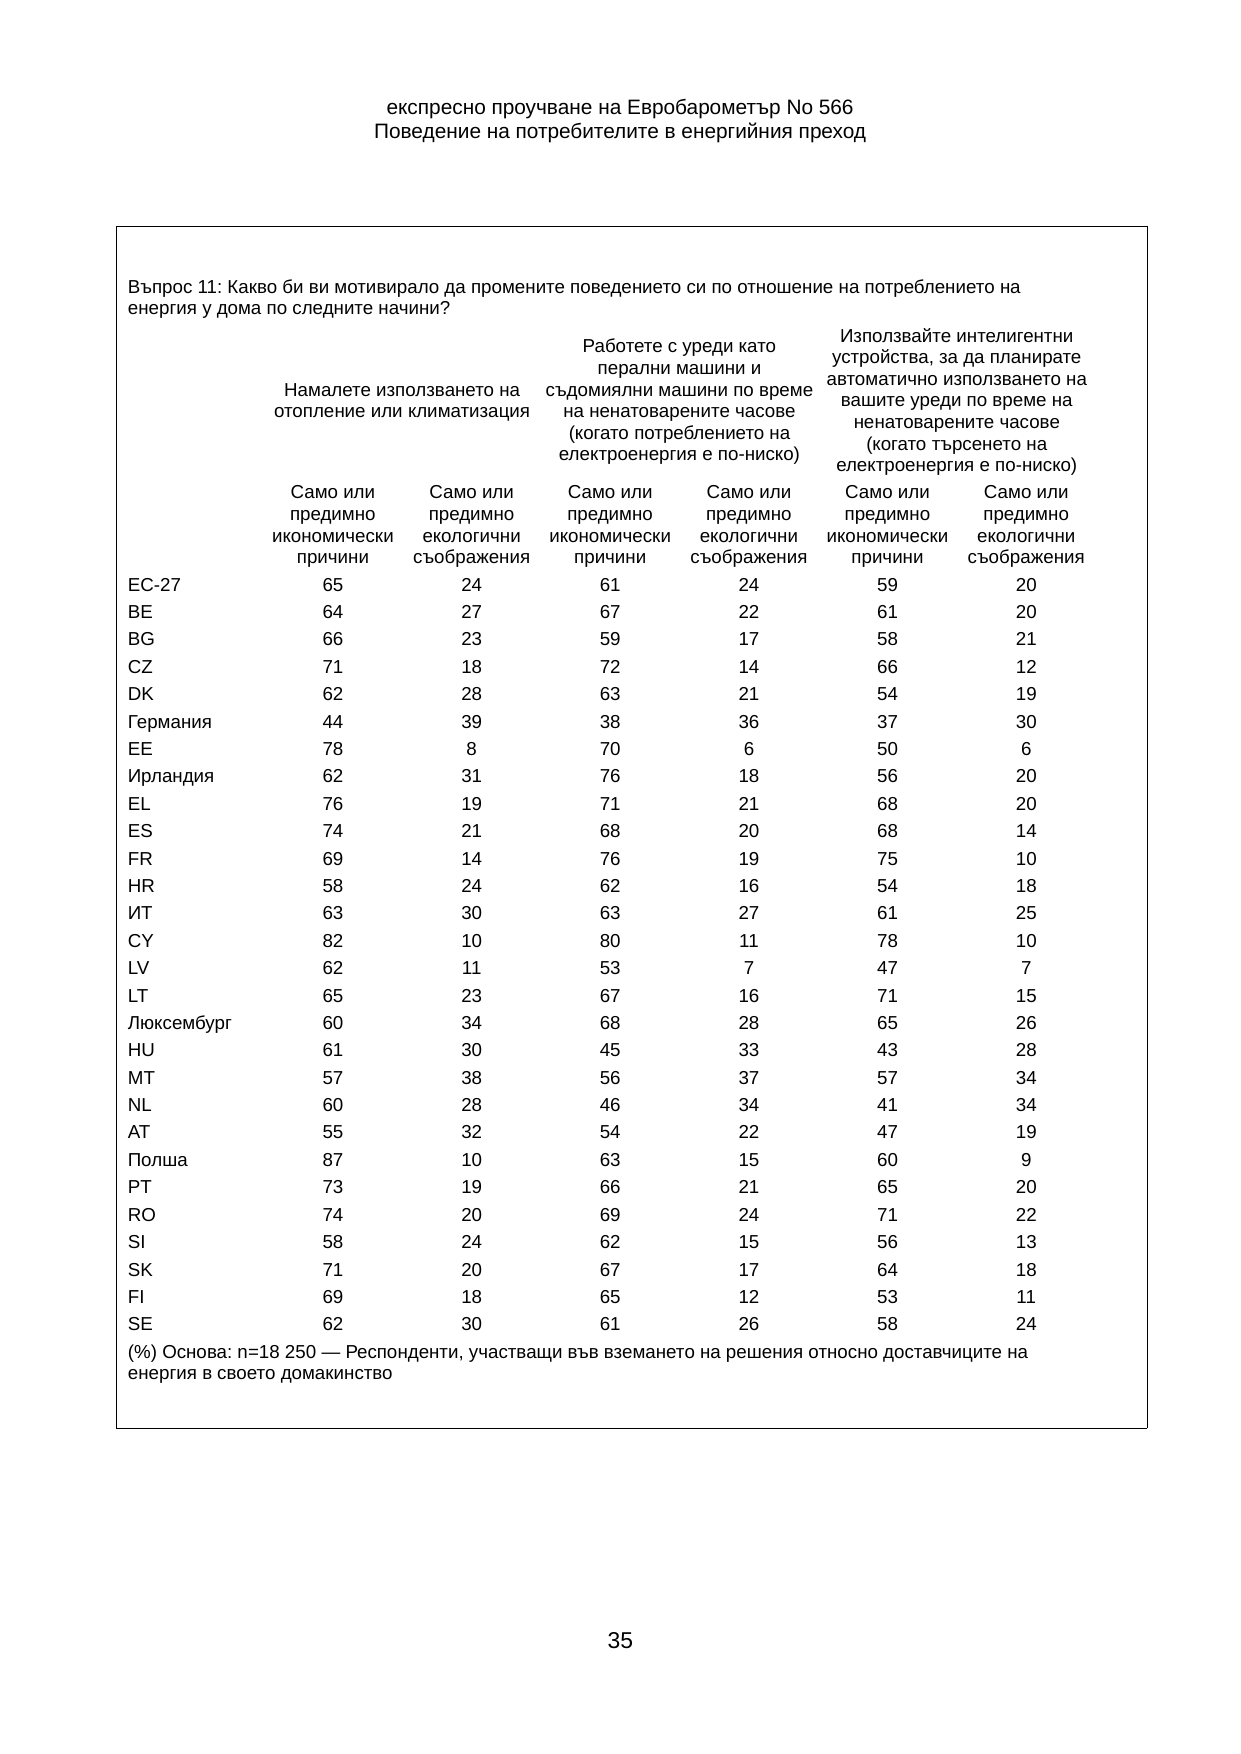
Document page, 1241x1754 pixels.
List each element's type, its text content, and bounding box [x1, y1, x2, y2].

table_cell 15 [957, 981, 1095, 1009]
table_cell 76 [541, 762, 679, 790]
table_cell 30 [402, 899, 541, 927]
table_cell 11 [679, 927, 818, 954]
table_cell 63 [541, 899, 679, 927]
table_cell 21 [679, 1173, 818, 1201]
table_cell 68 [541, 1009, 679, 1036]
table_cell 41 [818, 1091, 957, 1118]
table_cell 66 [263, 625, 402, 653]
table_cell 71 [541, 790, 679, 817]
table_cell LT [125, 981, 263, 1009]
table_cell 71 [818, 981, 957, 1009]
table_cell RO [125, 1201, 263, 1228]
table_cell 69 [263, 1283, 402, 1310]
table_cell 28 [679, 1009, 818, 1036]
table_cell 66 [541, 1173, 679, 1201]
table_cell 76 [263, 790, 402, 817]
table_cell 67 [541, 981, 679, 1009]
table_cell Използвайте интелигентни устройства, за да планирате автоматично използването на вашите уреди по време на ненатоварените часове (когато търсенето на електроенергия е по-ниско) [818, 322, 1095, 478]
table_cell EL [125, 790, 263, 817]
table_cell 19 [957, 1119, 1095, 1146]
table_cell 71 [263, 653, 402, 680]
table_cell 69 [541, 1201, 679, 1228]
table_cell PT [125, 1173, 263, 1201]
table_cell 24 [402, 571, 541, 598]
table_cell 10 [402, 927, 541, 954]
table_cell 53 [818, 1283, 957, 1310]
table_cell 47 [818, 954, 957, 981]
table_cell Германия [125, 708, 263, 735]
table_cell 72 [541, 653, 679, 680]
table_cell 34 [402, 1009, 541, 1036]
table_cell 16 [679, 981, 818, 1009]
table_cell 43 [818, 1036, 957, 1064]
table_cell 20 [957, 790, 1095, 817]
table_cell 20 [679, 817, 818, 844]
table_cell 18 [402, 1283, 541, 1310]
table_cell 12 [957, 653, 1095, 680]
table_cell 63 [541, 680, 679, 707]
table_cell 24 [402, 1228, 541, 1255]
table_cell 24 [957, 1310, 1095, 1338]
table_cell 30 [402, 1036, 541, 1064]
table_cell 22 [957, 1201, 1095, 1228]
table_cell 9 [957, 1146, 1095, 1173]
table_cell 28 [957, 1036, 1095, 1064]
table_cell 56 [541, 1064, 679, 1091]
table_cell 36 [679, 708, 818, 735]
table_cell 67 [541, 1255, 679, 1283]
table_cell 15 [679, 1146, 818, 1173]
table_cell 26 [957, 1009, 1095, 1036]
table_cell 15 [679, 1228, 818, 1255]
table_cell 10 [402, 1146, 541, 1173]
table_cell 63 [541, 1146, 679, 1173]
table_cell Само или предимно екологични съображения [679, 479, 818, 571]
table_cell 21 [679, 790, 818, 817]
table_cell 23 [402, 981, 541, 1009]
table_cell Люксембург [125, 1009, 263, 1036]
table_cell 16 [679, 872, 818, 899]
table_cell 58 [818, 1310, 957, 1338]
table_cell 31 [402, 762, 541, 790]
table_cell 68 [541, 817, 679, 844]
table_cell 54 [818, 872, 957, 899]
table_cell Само или предимно икономически причини [263, 479, 402, 571]
table_cell Само или предимно екологични съображения [957, 479, 1095, 571]
table_cell 27 [402, 598, 541, 625]
table_cell 61 [263, 1036, 402, 1064]
table_cell 61 [541, 571, 679, 598]
table_cell 66 [818, 653, 957, 680]
table_cell 70 [541, 735, 679, 762]
table_cell AT [125, 1119, 263, 1146]
table_cell 24 [679, 571, 818, 598]
table_cell 7 [679, 954, 818, 981]
table_cell 73 [263, 1173, 402, 1201]
table_cell 68 [818, 817, 957, 844]
table_cell 71 [263, 1255, 402, 1283]
table_cell 76 [541, 845, 679, 872]
table_cell Само или предимно икономически причини [541, 479, 679, 571]
table_cell 6 [957, 735, 1095, 762]
table_cell 39 [402, 708, 541, 735]
table_cell ЕС-27 [125, 571, 263, 598]
table_cell 60 [263, 1091, 402, 1118]
table_cell 6 [679, 735, 818, 762]
table_cell 10 [957, 927, 1095, 954]
table_cell 60 [818, 1146, 957, 1173]
table_cell CZ [125, 653, 263, 680]
table_cell HR [125, 872, 263, 899]
table_cell 65 [818, 1009, 957, 1036]
table_cell 62 [541, 872, 679, 899]
table_cell 11 [957, 1283, 1095, 1310]
table_cell 23 [402, 625, 541, 653]
table_cell Ирландия [125, 762, 263, 790]
table_cell 57 [263, 1064, 402, 1091]
table_header Въпрос 11: Какво би ви мотивирало да промените поведението си по отношение на потреблението на енергия у дома по следните начини? [125, 273, 1095, 322]
table_cell SE [125, 1310, 263, 1338]
table_cell 20 [957, 1173, 1095, 1201]
table_cell 71 [818, 1201, 957, 1228]
table_cell CY [125, 927, 263, 954]
table_cell 53 [541, 954, 679, 981]
table_cell 55 [263, 1119, 402, 1146]
table_cell 56 [818, 1228, 957, 1255]
table_cell ES [125, 817, 263, 844]
table_cell 27 [679, 899, 818, 927]
table_cell 59 [818, 571, 957, 598]
table_cell 62 [263, 762, 402, 790]
table_cell 30 [957, 708, 1095, 735]
table_cell MT [125, 1064, 263, 1091]
table_cell 67 [541, 598, 679, 625]
table_cell 19 [402, 790, 541, 817]
table_cell 14 [679, 653, 818, 680]
table_cell Само или предимно икономически причини [818, 479, 957, 571]
table_cell 61 [541, 1310, 679, 1338]
table_cell 20 [957, 762, 1095, 790]
table_cell 38 [402, 1064, 541, 1091]
table_cell 33 [679, 1036, 818, 1064]
table_cell 61 [818, 598, 957, 625]
table_cell 14 [957, 817, 1095, 844]
table_cell 20 [402, 1255, 541, 1283]
table_cell 34 [957, 1064, 1095, 1091]
table_cell 62 [263, 1310, 402, 1338]
table_cell 19 [402, 1173, 541, 1201]
table_cell Полша [125, 1146, 263, 1173]
table_cell 78 [263, 735, 402, 762]
table_cell 32 [402, 1119, 541, 1146]
table_cell 56 [818, 762, 957, 790]
table_cell 28 [402, 1091, 541, 1118]
table_cell 74 [263, 817, 402, 844]
table_cell 62 [541, 1228, 679, 1255]
table_cell 14 [402, 845, 541, 872]
table_cell 64 [263, 598, 402, 625]
table_cell 20 [957, 571, 1095, 598]
table_cell NL [125, 1091, 263, 1118]
table_cell 59 [541, 625, 679, 653]
table_cell 30 [402, 1310, 541, 1338]
table_cell 58 [818, 625, 957, 653]
table_cell 45 [541, 1036, 679, 1064]
table_cell 80 [541, 927, 679, 954]
table_cell 22 [679, 1119, 818, 1146]
table_cell 34 [957, 1091, 1095, 1118]
table_cell 10 [957, 845, 1095, 872]
table_cell [125, 322, 263, 478]
table_cell 61 [818, 899, 957, 927]
table_cell 82 [263, 927, 402, 954]
table_cell 62 [263, 680, 402, 707]
table_cell FR [125, 845, 263, 872]
table_cell 21 [957, 625, 1095, 653]
table_cell 65 [263, 981, 402, 1009]
table_cell ИТ [125, 899, 263, 927]
table_cell Намалете използването на отопление или климатизация [263, 322, 541, 478]
table_cell 60 [263, 1009, 402, 1036]
table_cell 17 [679, 1255, 818, 1283]
table_cell FI [125, 1283, 263, 1310]
table_cell EE [125, 735, 263, 762]
table_cell 19 [679, 845, 818, 872]
table_cell 54 [818, 680, 957, 707]
table_cell 63 [263, 899, 402, 927]
table_cell 58 [263, 872, 402, 899]
table_cell 44 [263, 708, 402, 735]
table_cell 57 [818, 1064, 957, 1091]
table_cell 68 [818, 790, 957, 817]
table_cell 58 [263, 1228, 402, 1255]
table_cell 28 [402, 680, 541, 707]
table_cell 21 [679, 680, 818, 707]
table_cell DK [125, 680, 263, 707]
table_cell Работете с уреди като перални машини и съдомиялни машини по време на ненатоварените часове (когато потреблението на електроенергия е по-ниско) [541, 322, 818, 478]
table_cell 18 [402, 653, 541, 680]
table_cell 50 [818, 735, 957, 762]
table_cell LV [125, 954, 263, 981]
table_cell 87 [263, 1146, 402, 1173]
table_cell 21 [402, 817, 541, 844]
table_cell 38 [541, 708, 679, 735]
table_cell 37 [679, 1064, 818, 1091]
table_cell 54 [541, 1119, 679, 1146]
table_cell 65 [818, 1173, 957, 1201]
table_cell 17 [679, 625, 818, 653]
table_cell 26 [679, 1310, 818, 1338]
table_cell 18 [957, 872, 1095, 899]
table_cell 65 [263, 571, 402, 598]
table_cell Само или предимно екологични съображения [402, 479, 541, 571]
table_cell 22 [679, 598, 818, 625]
table_cell 24 [402, 872, 541, 899]
table_cell SI [125, 1228, 263, 1255]
table_cell 74 [263, 1201, 402, 1228]
table_cell 75 [818, 845, 957, 872]
table_cell 8 [402, 735, 541, 762]
table_cell 62 [263, 954, 402, 981]
table_cell (%) Основа: n=18 250 — Респонденти, участващи във вземането на решения относно доставчиците на енергия в своето домакинство [125, 1338, 1095, 1387]
table_cell 69 [263, 845, 402, 872]
table_cell 11 [402, 954, 541, 981]
table_cell 19 [957, 680, 1095, 707]
table_cell 25 [957, 899, 1095, 927]
table_cell 18 [957, 1255, 1095, 1283]
table_cell 78 [818, 927, 957, 954]
table_cell 37 [818, 708, 957, 735]
table_cell 18 [679, 762, 818, 790]
table_cell 34 [679, 1091, 818, 1118]
table_cell 7 [957, 954, 1095, 981]
table_cell SK [125, 1255, 263, 1283]
table_cell 47 [818, 1119, 957, 1146]
table_cell 64 [818, 1255, 957, 1283]
table_cell BE [125, 598, 263, 625]
table_cell 13 [957, 1228, 1095, 1255]
table_cell 20 [402, 1201, 541, 1228]
table_cell 24 [679, 1201, 818, 1228]
table_cell 20 [957, 598, 1095, 625]
table_cell [125, 479, 263, 571]
table_cell HU [125, 1036, 263, 1064]
table_cell 12 [679, 1283, 818, 1310]
table_cell 46 [541, 1091, 679, 1118]
table_cell BG [125, 625, 263, 653]
table_cell 65 [541, 1283, 679, 1310]
